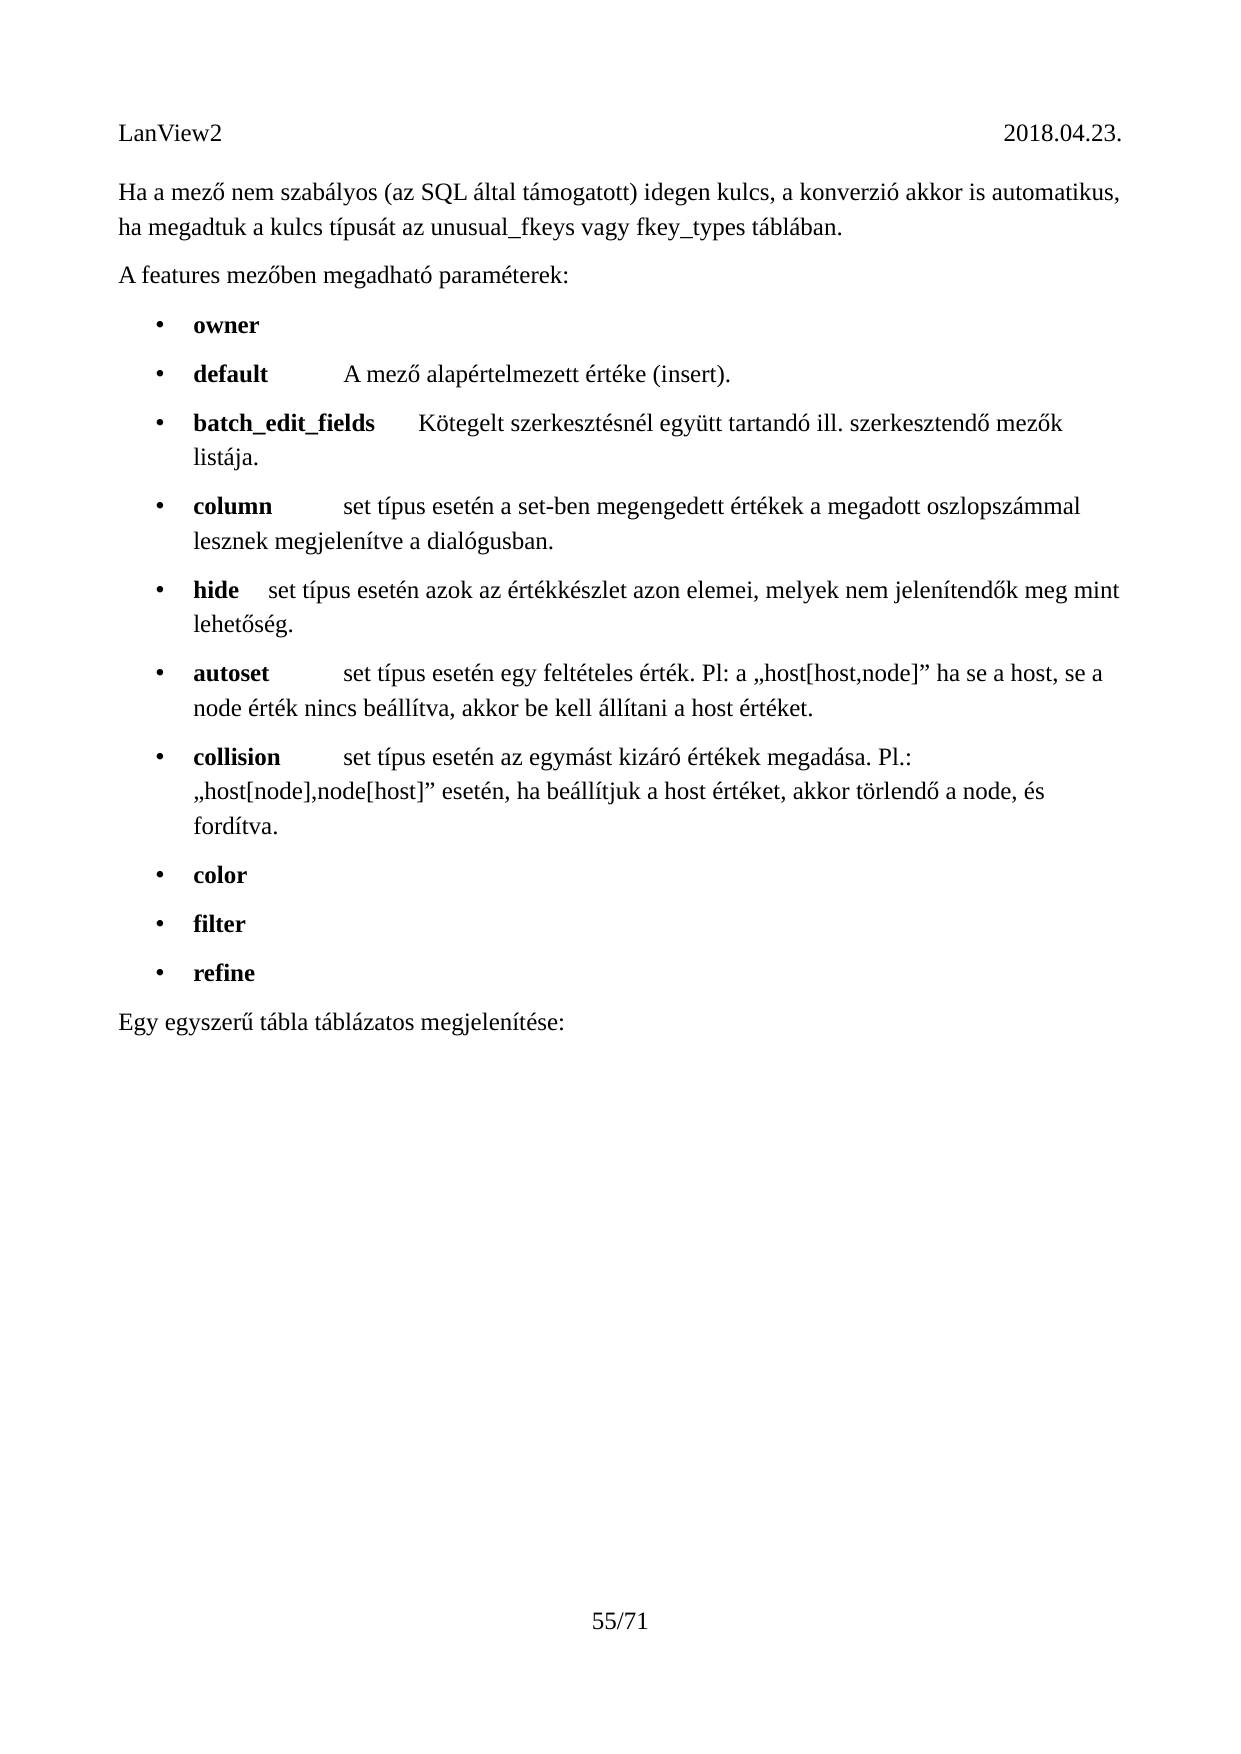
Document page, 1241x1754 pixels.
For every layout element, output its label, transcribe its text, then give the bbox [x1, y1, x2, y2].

list filter [156, 909, 1122, 938]
list collision set típus esetén az egymást kizáró értékek megadása. Pl.: „host[node],node[host]” esetén, ha beállítjuk a host értéket, akkor törlendő a node, és fordítva. [156, 742, 1122, 840]
list default A mező alapértelmezett értéke (insert). [156, 359, 1122, 387]
list column set típus esetén a set-ben megengedett értékek a megadott oszlopszámmal lesznek megjelenítve a dialógusban. [156, 491, 1122, 554]
list refine [156, 958, 1122, 987]
text A features mezőben megadható paraméterek: [118, 261, 1122, 289]
list autoset set típus esetén egy feltételes érték. Pl: a „host[host,node]” ha se a host, se a node érték nincs beállítva, akkor be kell állítani a host értéket. [156, 658, 1122, 722]
list batch_edit_fields Kötegelt szerkesztésnél együtt tartandó ill. szerkesztendő mezők listája. [156, 408, 1122, 471]
text Ha a mező nem szabályos (az SQL által támogatott) idegen kulcs, a konverzió akkor is automatikus, ha megadtuk a kulcs típusát az unusual_fkeys vagy fkey_types táblában. [118, 177, 1122, 240]
list owner [156, 310, 1122, 338]
list color [156, 860, 1122, 889]
text Egy egyszerű tábla táblázatos megjelenítése: [118, 1007, 1122, 1036]
list hide set típus esetén azok az értékkészlet azon elemei, melyek nem jelenítendők meg mint lehetőség. [156, 575, 1122, 638]
